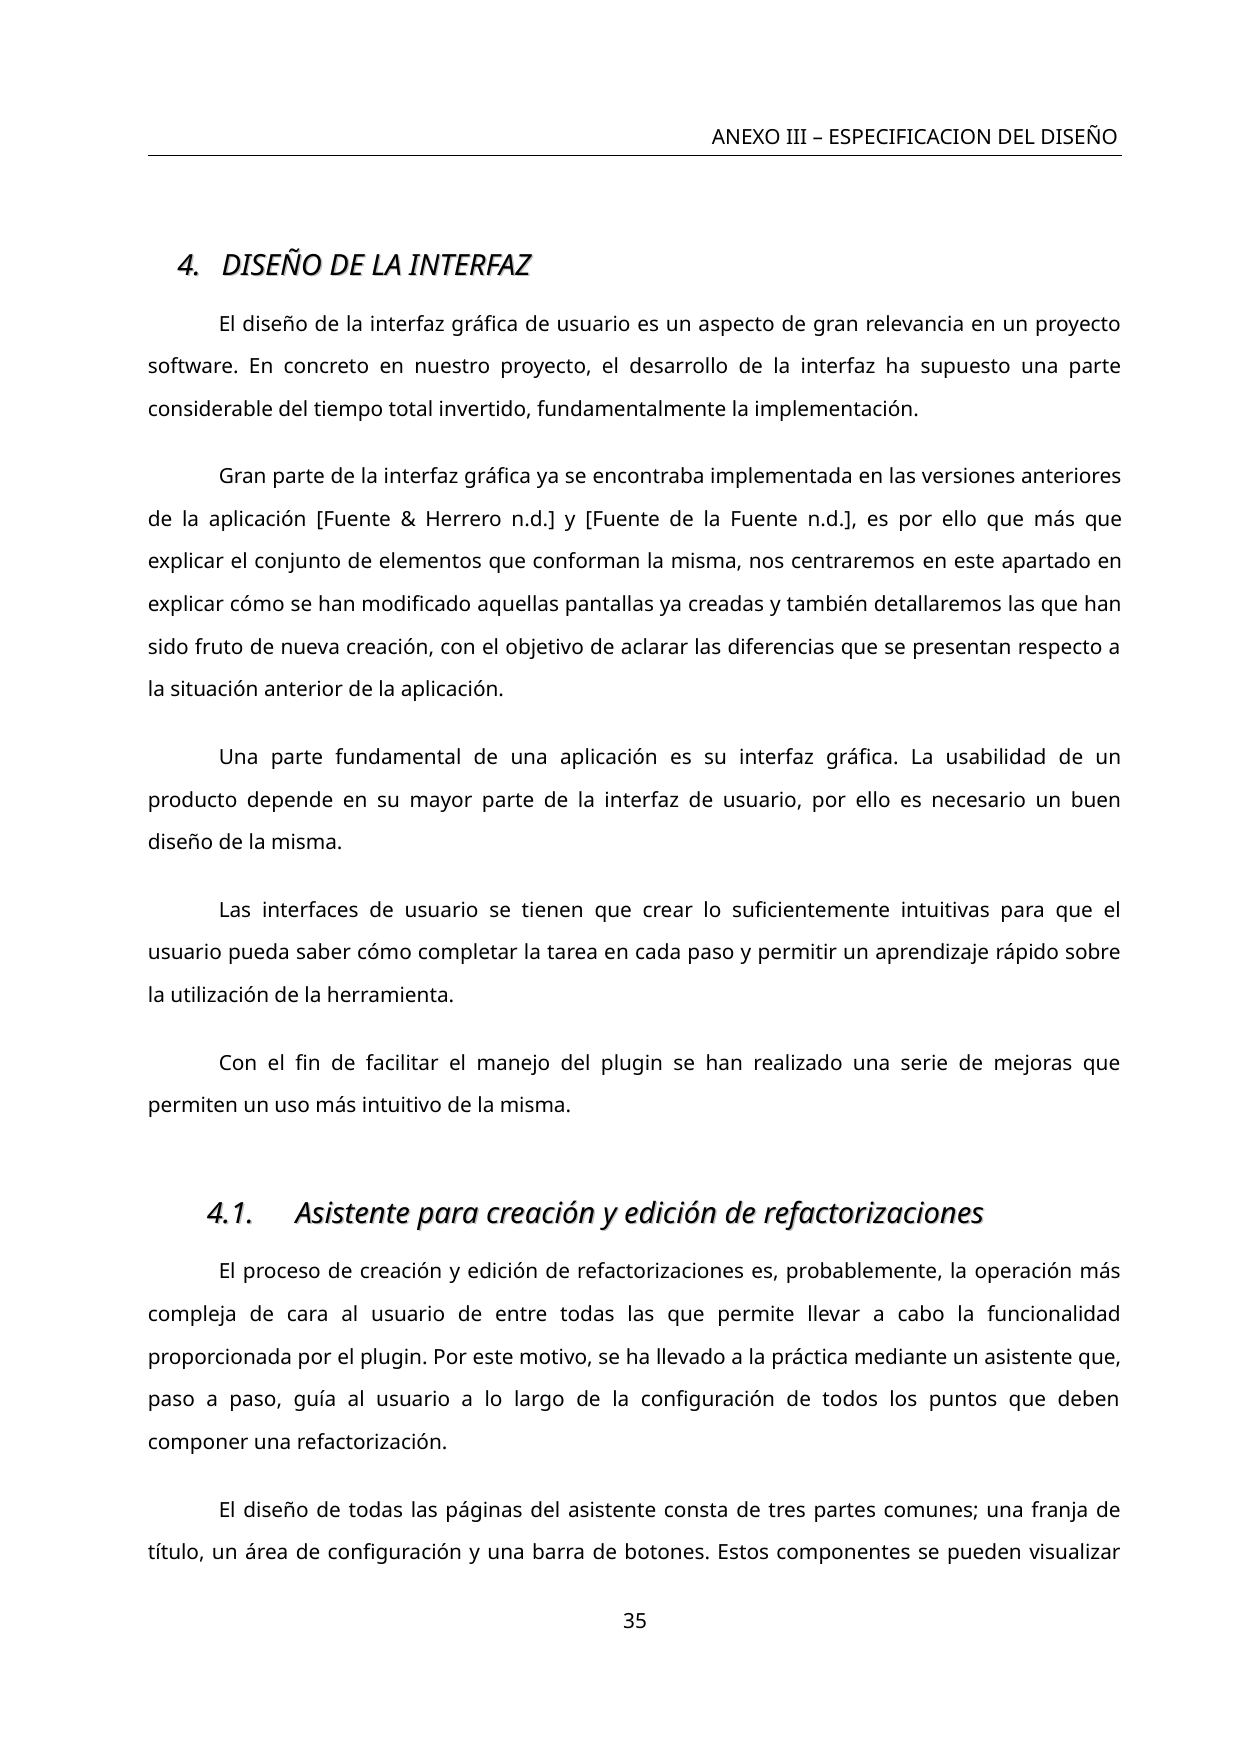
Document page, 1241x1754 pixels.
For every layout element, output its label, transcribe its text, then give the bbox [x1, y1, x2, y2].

subtitle Asistente para creación y edición de refactorizaciones [207, 1192, 1122, 1232]
text El diseño de todas las páginas del asistente consta de tres partes comunes; una franja de título, un área de configuración y una barra de botones. Estos componentes se pueden visualizar [148, 1495, 1122, 1566]
text El diseño de la interfaz gráfica de usuario es un aspecto de gran relevancia en un proyecto software. En concreto en nuestro proyecto, el desarrollo de la interfaz ha supuesto una parte considerable del tiempo total invertido, fundamentalmente la implementación. [148, 309, 1122, 422]
text Una parte fundamental de una aplicación es su interfaz gráfica. La usabilidad de un producto depende en su mayor parte de la interfaz de usuario, por ello es necesario un buen diseño de la misma. [148, 742, 1122, 856]
text El proceso de creación y edición de refactorizaciones es, probablemente, la operación más compleja de cara al usuario de entre todas las que permite llevar a cabo la funcionalidad proporcionada por el plugin. Por este motivo, se ha llevado a la práctica mediante un asistente que, paso a paso, guía al usuario a lo largo de la configuración de todos los puntos que deben componer una refactorización. [148, 1257, 1122, 1456]
text Las interfaces de usuario se tienen que crear lo suficientemente intuitivas para que el usuario pueda saber cómo completar la tarea en cada paso y permitir un aprendizaje rápido sobre la utilización de la herramienta. [148, 895, 1122, 1008]
text Con el fin de facilitar el manejo del plugin se han realizado una serie de mejoras que permiten un uso más intuitivo de la misma. [148, 1048, 1122, 1119]
subtitle DISEÑO DE LA INTERFAZ [177, 244, 1122, 284]
text Gran parte de la interfaz gráfica ya se encontraba implementada en las versiones anteriores de la aplicación [Fuente & Herrero n.d.] y [Fuente de la Fuente n.d.], es por ello que más que explicar el conjunto de elementos que conforman la misma, nos centraremos en este apartado en explicar cómo se han modificado aquellas pantallas ya creadas y también detallaremos las que han sido fruto de nueva creación, con el objetivo de aclarar las diferencias que se presentan respecto a la situación anterior de la aplicación. [148, 461, 1122, 703]
